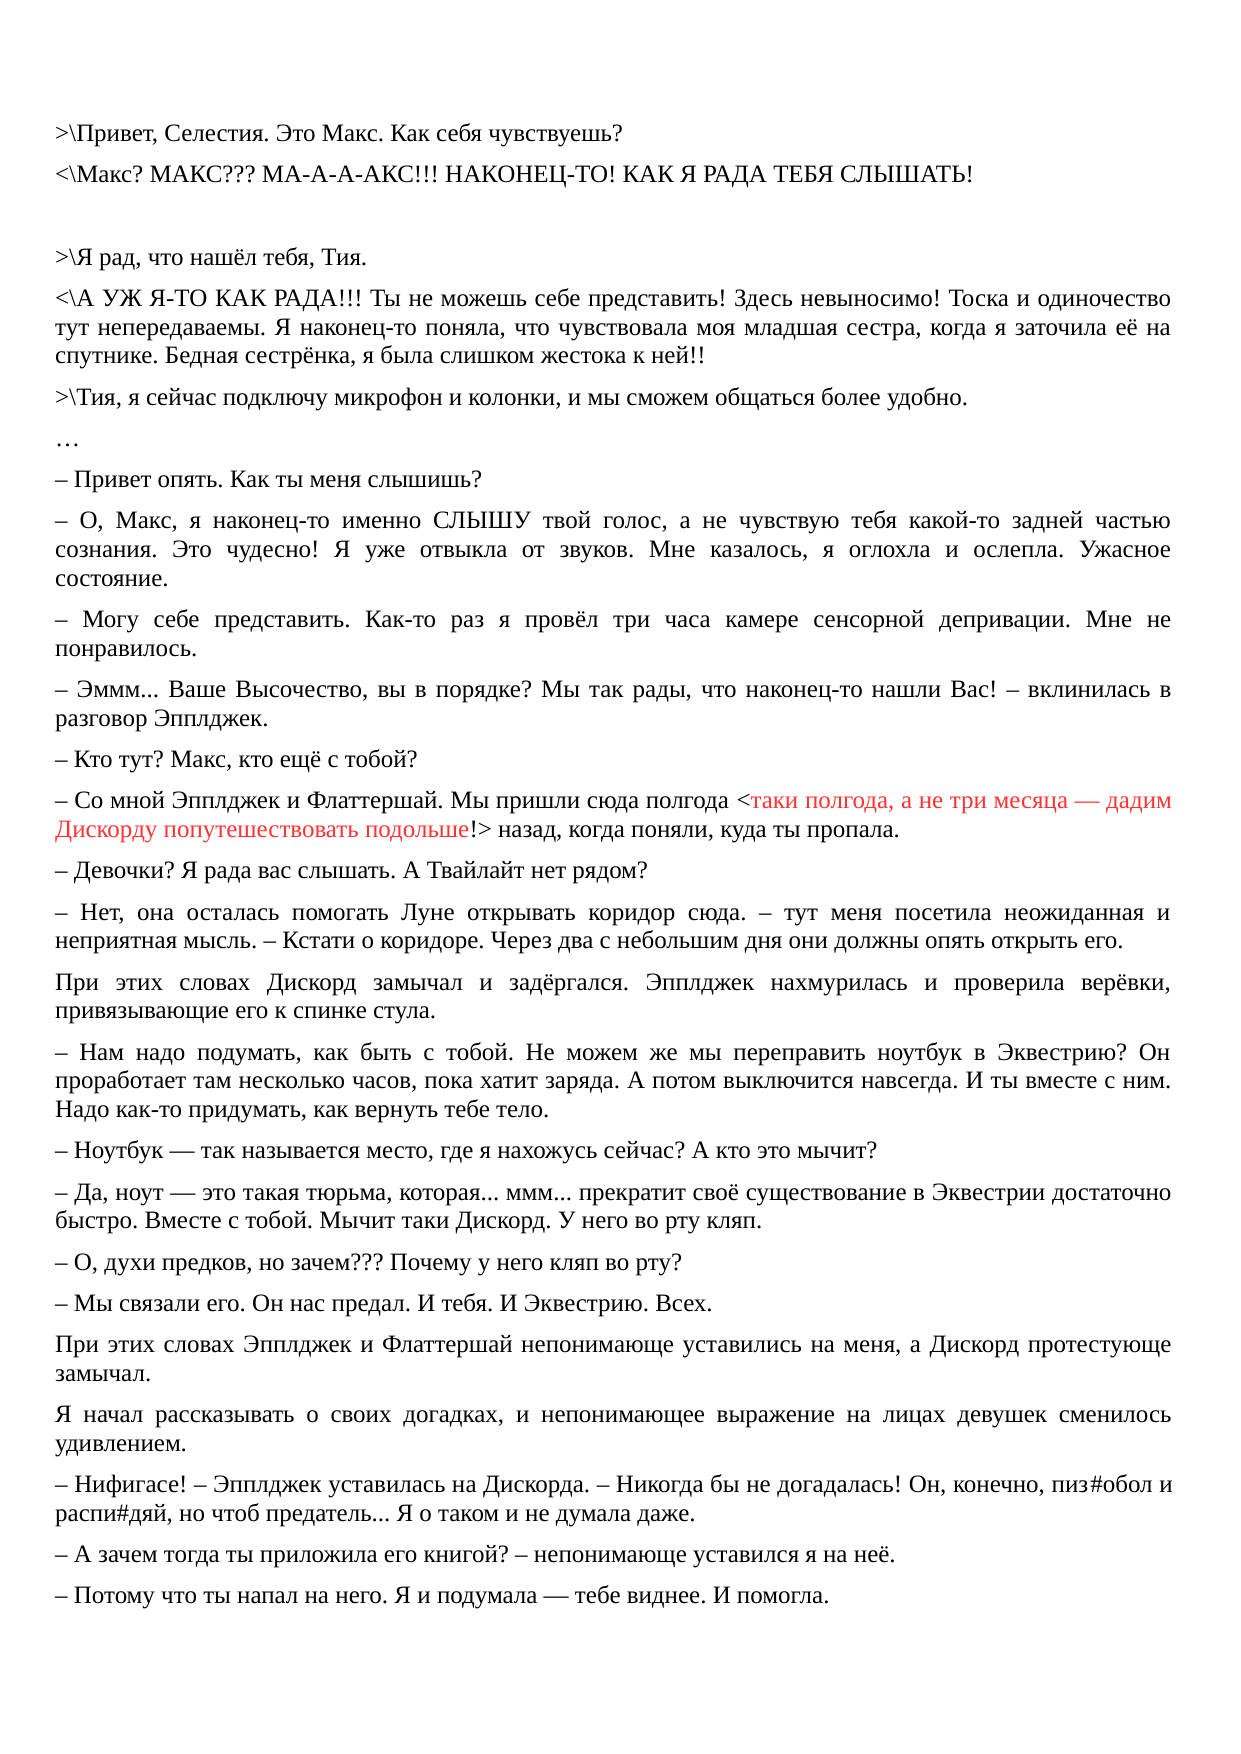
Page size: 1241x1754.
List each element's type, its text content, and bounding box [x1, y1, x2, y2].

text – Да, ноут — это такая тюрьма, которая... ммм... прекратит своё существование в Эквестрии достаточно быстро. Вместе с тобой. Мычит таки Дискорд. У него во рту кляп. [55, 1177, 1172, 1234]
text – О, Макс, я наконец-то именно СЛЫШУ твой голос, а не чувствую тебя какой-то задней частью сознания. Это чудесно! Я уже отвыкла от звуков. Мне казалось, я оглохла и ослепла. Ужасное состояние. [55, 506, 1172, 592]
text Я начал рассказывать о своих догадках, и непонимающее выражение на лицах девушек сменилось удивлением. [55, 1399, 1172, 1457]
text <\Макс? МАКС??? МА-А-А-АКС!!! НАКОНЕЦ-ТО! КАК Я РАДА ТЕБЯ СЛЫШАТЬ! [55, 159, 1172, 188]
text – Эммм... Ваше Высочество, вы в порядке? Мы так рады, что наконец-то нашли Вас! – вклинилась в разговор Эпплджек. [55, 674, 1172, 732]
text >\Я рад, что нашёл тебя, Тия. [55, 242, 1172, 271]
text – Девочки? Я рада вас слышать. А Твайлайт нет рядом? [55, 856, 1172, 884]
text – Со мной Эпплджек и Флаттершай. Мы пришли сюда полгода <таки полгода, а не три месяца — дадим Дискорду попутешествовать подольше!> назад, когда поняли, куда ты пропала. [55, 786, 1172, 843]
text – Кто тут? Макс, кто ещё с тобой? [55, 744, 1172, 773]
text – Нам надо подумать, как быть с тобой. Не можем же мы переправить ноутбук в Эквестрию? Он проработает там несколько часов, пока хатит заряда. А потом выключится навсегда. И ты вместе с ним. Надо как-то придумать, как вернуть тебе тело. [55, 1037, 1172, 1123]
text – Мы связали его. Он нас предал. И тебя. И Эквестрию. Всех. [55, 1288, 1172, 1317]
text >\Привет, Селестия. Это Макс. Как себя чувствуешь? [55, 118, 1172, 147]
text – А зачем тогда ты приложила его книгой? – непонимающе уставился я на неё. [55, 1539, 1172, 1568]
text <\А УЖ Я-ТО КАК РАДА!!! Ты не можешь себе представить! Здесь невыносимо! Тоска и одиночество тут непередаваемы. Я наконец-то поняла, что чувствовала моя младшая сестра, когда я заточила её на спутнике. Бедная сестрёнка, я была слишком жестока к ней!! [55, 283, 1172, 369]
text – Ноутбук — так называется место, где я нахожусь сейчас? А кто это мычит? [55, 1136, 1172, 1164]
text При этих словах Эпплджек и Флаттершай непонимающе уставились на меня, а Дискорд протестующе замычал. [55, 1329, 1172, 1387]
text >\Тия, я сейчас подключу микрофон и колонки, и мы сможем общаться более удобно. [55, 382, 1172, 411]
text – Привет опять. Как ты меня слышишь? [55, 464, 1172, 493]
text – Могу себе представить. Как-то раз я провёл три часа камере сенсорной депривации. Мне не понравилось. [55, 604, 1172, 662]
text При этих словах Дискорд замычал и задёргался. Эпплджек нахмурилась и проверила верёвки, привязывающие его к спинке стула. [55, 967, 1172, 1024]
text … [55, 423, 1172, 452]
text – Потому что ты напал на него. Я и подумала — тебе виднее. И помогла. [55, 1581, 1172, 1609]
text – О, духи предков, но зачем??? Почему у него кляп во рту? [55, 1247, 1172, 1276]
text – Нет, она осталась помогать Луне открывать коридор сюда. – тут меня посетила неожиданная и неприятная мысль. – Кстати о коридоре. Через два с небольшим дня они должны опять открыть его. [55, 897, 1172, 954]
text – Нифигасе! – Эпплджек уставилась на Дискорда. – Никогда бы не догадалась! Он, конечно, пиз#обол и распи#дяй, но чтоб предатель... Я о таком и не думала даже. [55, 1469, 1172, 1527]
